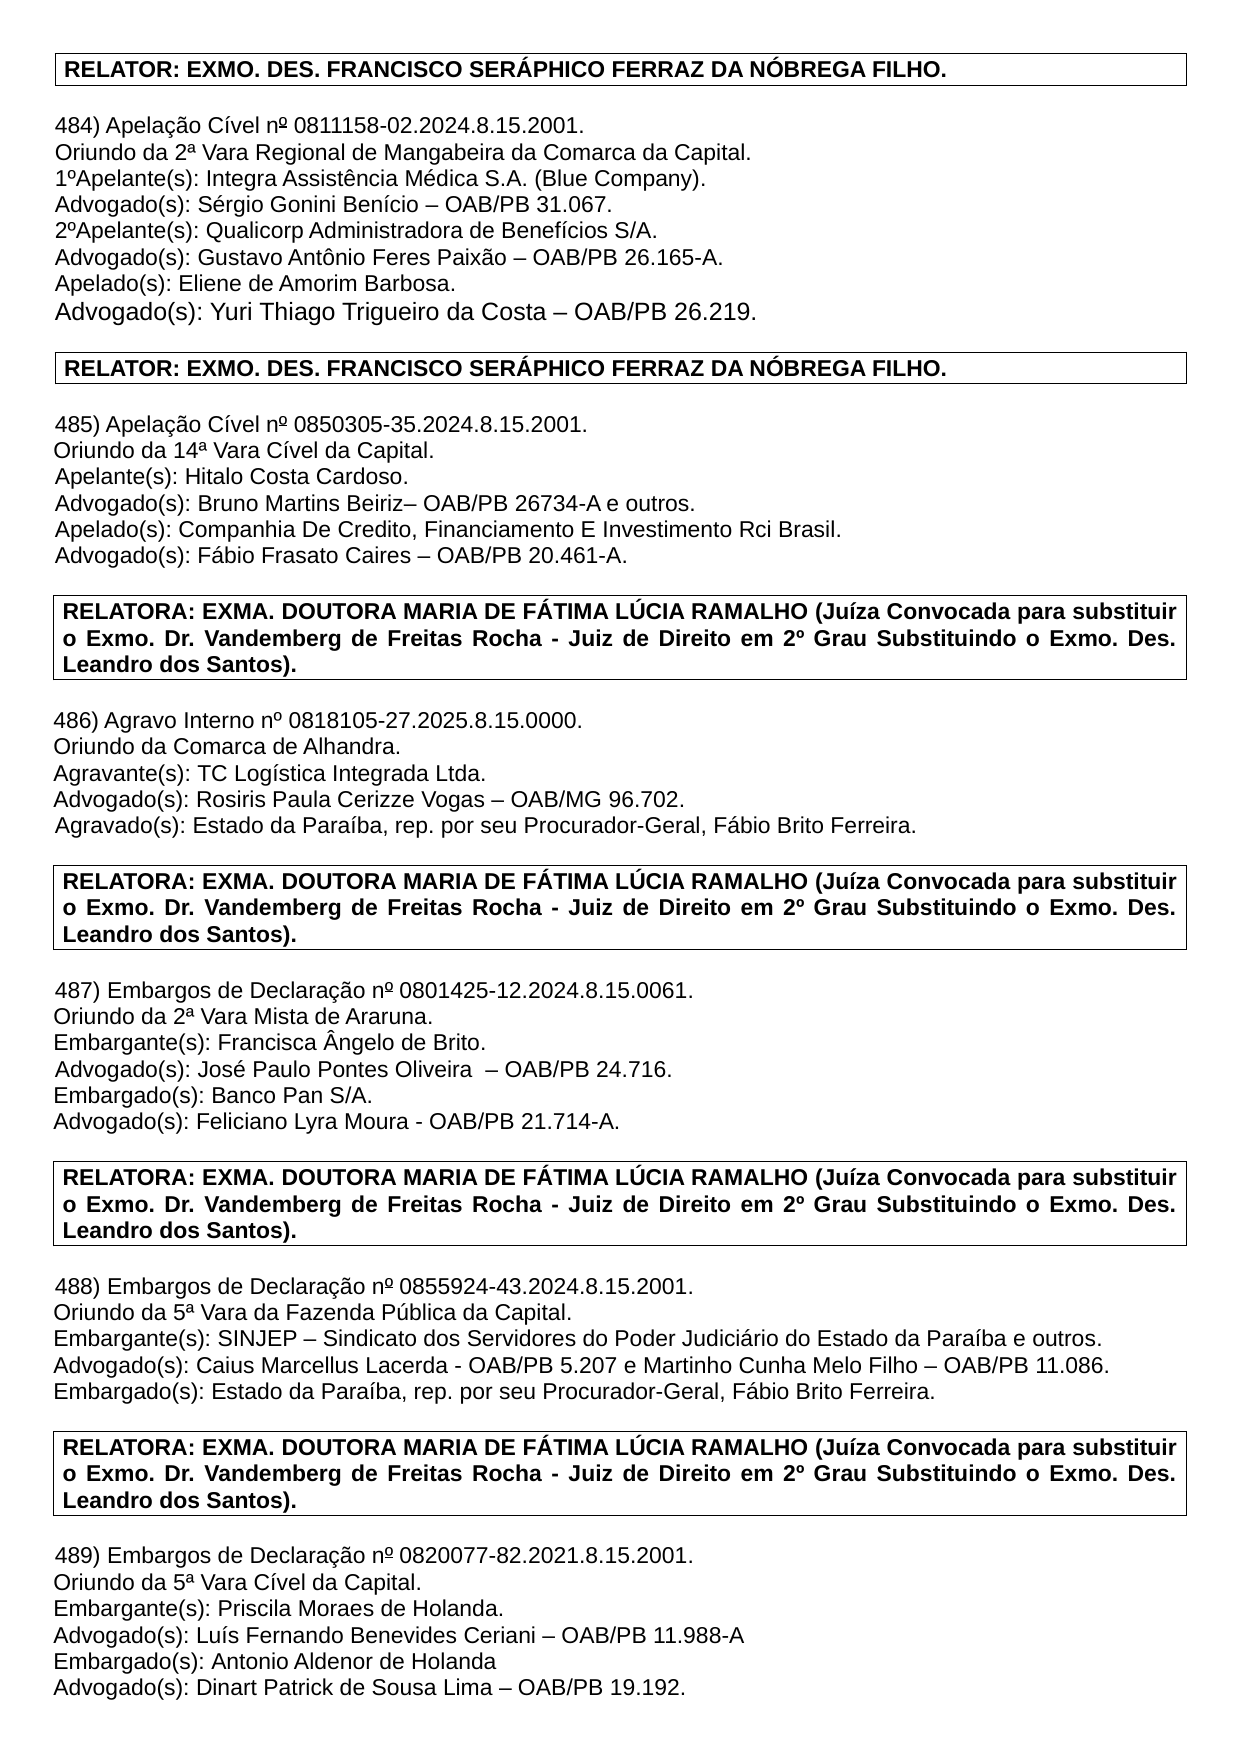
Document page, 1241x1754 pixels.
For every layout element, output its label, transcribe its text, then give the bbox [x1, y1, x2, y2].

text Embargante(s): Priscila Moraes de Holanda. [53, 1595, 1187, 1622]
text 2ºApelante(s): Qualicorp Administradora de Benefícios S/A. [54, 217, 1187, 244]
text Embargado(s): Banco Pan S/A. [53, 1082, 1187, 1108]
text RELATOR: EXMO. DES. FRANCISCO SERÁPHICO FERRAZ DA NÓBREGA FILHO. [56, 54, 1186, 85]
text Oriundo da 5ª Vara Cível da Capital. [53, 1569, 1187, 1595]
text RELATORA: EXMA. DOUTORA MARIA DE FÁTIMA LÚCIA RAMALHO (Juíza Convocada para substituir o Exmo. Dr. Vandemberg de Freitas Rocha - Juiz de Direito em 2º Grau Substituindo o Exmo. Des. Leandro dos Santos). [54, 866, 1186, 949]
text Advogado(s): Gustavo Antônio Feres Paixão – OAB/PB 26.165-A. [54, 244, 1187, 270]
text 485) Apelação Cível nº 0850305-35.2024.8.15.2001. [54, 411, 1187, 437]
text Oriundo da 14ª Vara Cível da Capital. [53, 437, 1187, 463]
text Embargante(s): SINJEP – Sindicato dos Servidores do Poder Judiciário do Estado da Paraíba e outros. [53, 1325, 1187, 1352]
text RELATOR: EXMO. DES. FRANCISCO SERÁPHICO FERRAZ DA NÓBREGA FILHO. [56, 353, 1186, 383]
text 487) Embargos de Declaração nº 0801425-12.2024.8.15.0061. [54, 977, 1187, 1003]
text Advogado(s): Dinart Patrick de Sousa Lima – OAB/PB 19.192. [53, 1674, 1187, 1701]
text Oriundo da 2ª Vara Regional de Mangabeira da Comarca da Capital. [54, 138, 1187, 165]
text Agravante(s): TC Logística Integrada Ltda. [53, 759, 1187, 786]
text Oriundo da Comarca de Alhandra. [53, 733, 1187, 759]
text RELATORA: EXMA. DOUTORA MARIA DE FÁTIMA LÚCIA RAMALHO (Juíza Convocada para substituir o Exmo. Dr. Vandemberg de Freitas Rocha - Juiz de Direito em 2º Grau Substituindo o Exmo. Des. Leandro dos Santos). [54, 596, 1186, 679]
text Embargado(s): Antonio Aldenor de Holanda [53, 1648, 1187, 1674]
text Apelado(s): Companhia De Credito, Financiamento E Investimento Rci Brasil. [54, 516, 1187, 542]
text Advogado(s): Sérgio Gonini Benício – OAB/PB 31.067. [54, 191, 1187, 217]
text Advogado(s): Rosiris Paula Cerizze Vogas – OAB/MG 96.702. [53, 786, 1187, 812]
text Advogado(s): Bruno Martins Beiriz– OAB/PB 26734-A e outros. [54, 490, 1187, 516]
text Apelante(s): Hitalo Costa Cardoso. [54, 463, 1187, 490]
text Oriundo da 2ª Vara Mista de Araruna. [53, 1003, 1187, 1029]
text 489) Embargos de Declaração nº 0820077-82.2021.8.15.2001. [54, 1542, 1187, 1569]
text 1ºApelante(s): Integra Assistência Médica S.A. (Blue Company). [54, 165, 1187, 191]
text Advogado(s): Fábio Frasato Caires – OAB/PB 20.461-A. [54, 542, 1187, 569]
text RELATORA: EXMA. DOUTORA MARIA DE FÁTIMA LÚCIA RAMALHO (Juíza Convocada para substituir o Exmo. Dr. Vandemberg de Freitas Rocha - Juiz de Direito em 2º Grau Substituindo o Exmo. Des. Leandro dos Santos). [54, 1162, 1186, 1245]
text Advogado(s): Luís Fernando Benevides Ceriani – OAB/PB 11.988-A [53, 1622, 1187, 1648]
text RELATORA: EXMA. DOUTORA MARIA DE FÁTIMA LÚCIA RAMALHO (Juíza Convocada para substituir o Exmo. Dr. Vandemberg de Freitas Rocha - Juiz de Direito em 2º Grau Substituindo o Exmo. Des. Leandro dos Santos). [54, 1432, 1186, 1515]
text Advogado(s): Feliciano Lyra Moura - OAB/PB 21.714-A. [53, 1108, 1187, 1135]
text 488) Embargos de Declaração nº 0855924-43.2024.8.15.2001. [54, 1273, 1187, 1299]
text Apelado(s): Eliene de Amorim Barbosa. [54, 270, 1187, 297]
text Embargado(s): Estado da Paraíba, rep. por seu Procurador-Geral, Fábio Brito Ferreira. [53, 1378, 1187, 1404]
text Oriundo da 5ª Vara da Fazenda Pública da Capital. [53, 1299, 1187, 1325]
text 486) Agravo Interno nº 0818105-27.2025.8.15.0000. [53, 707, 1187, 733]
text 484) Apelação Cível nº 0811158-02.2024.8.15.2001. [54, 112, 1187, 138]
text Advogado(s): Yuri Thiago Trigueiro da Costa – OAB/PB 26.219. [54, 297, 1187, 325]
text Advogado(s): José Paulo Pontes Oliveira – OAB/PB 24.716. [54, 1056, 1187, 1082]
text Agravado(s): Estado da Paraíba, rep. por seu Procurador-Geral, Fábio Brito Ferreira. [54, 812, 1187, 838]
text Advogado(s): Caius Marcellus Lacerda - OAB/PB 5.207 e Martinho Cunha Melo Filho – OAB/PB 11.086. [53, 1352, 1187, 1378]
text Embargante(s): Francisca Ângelo de Brito. [53, 1029, 1187, 1056]
